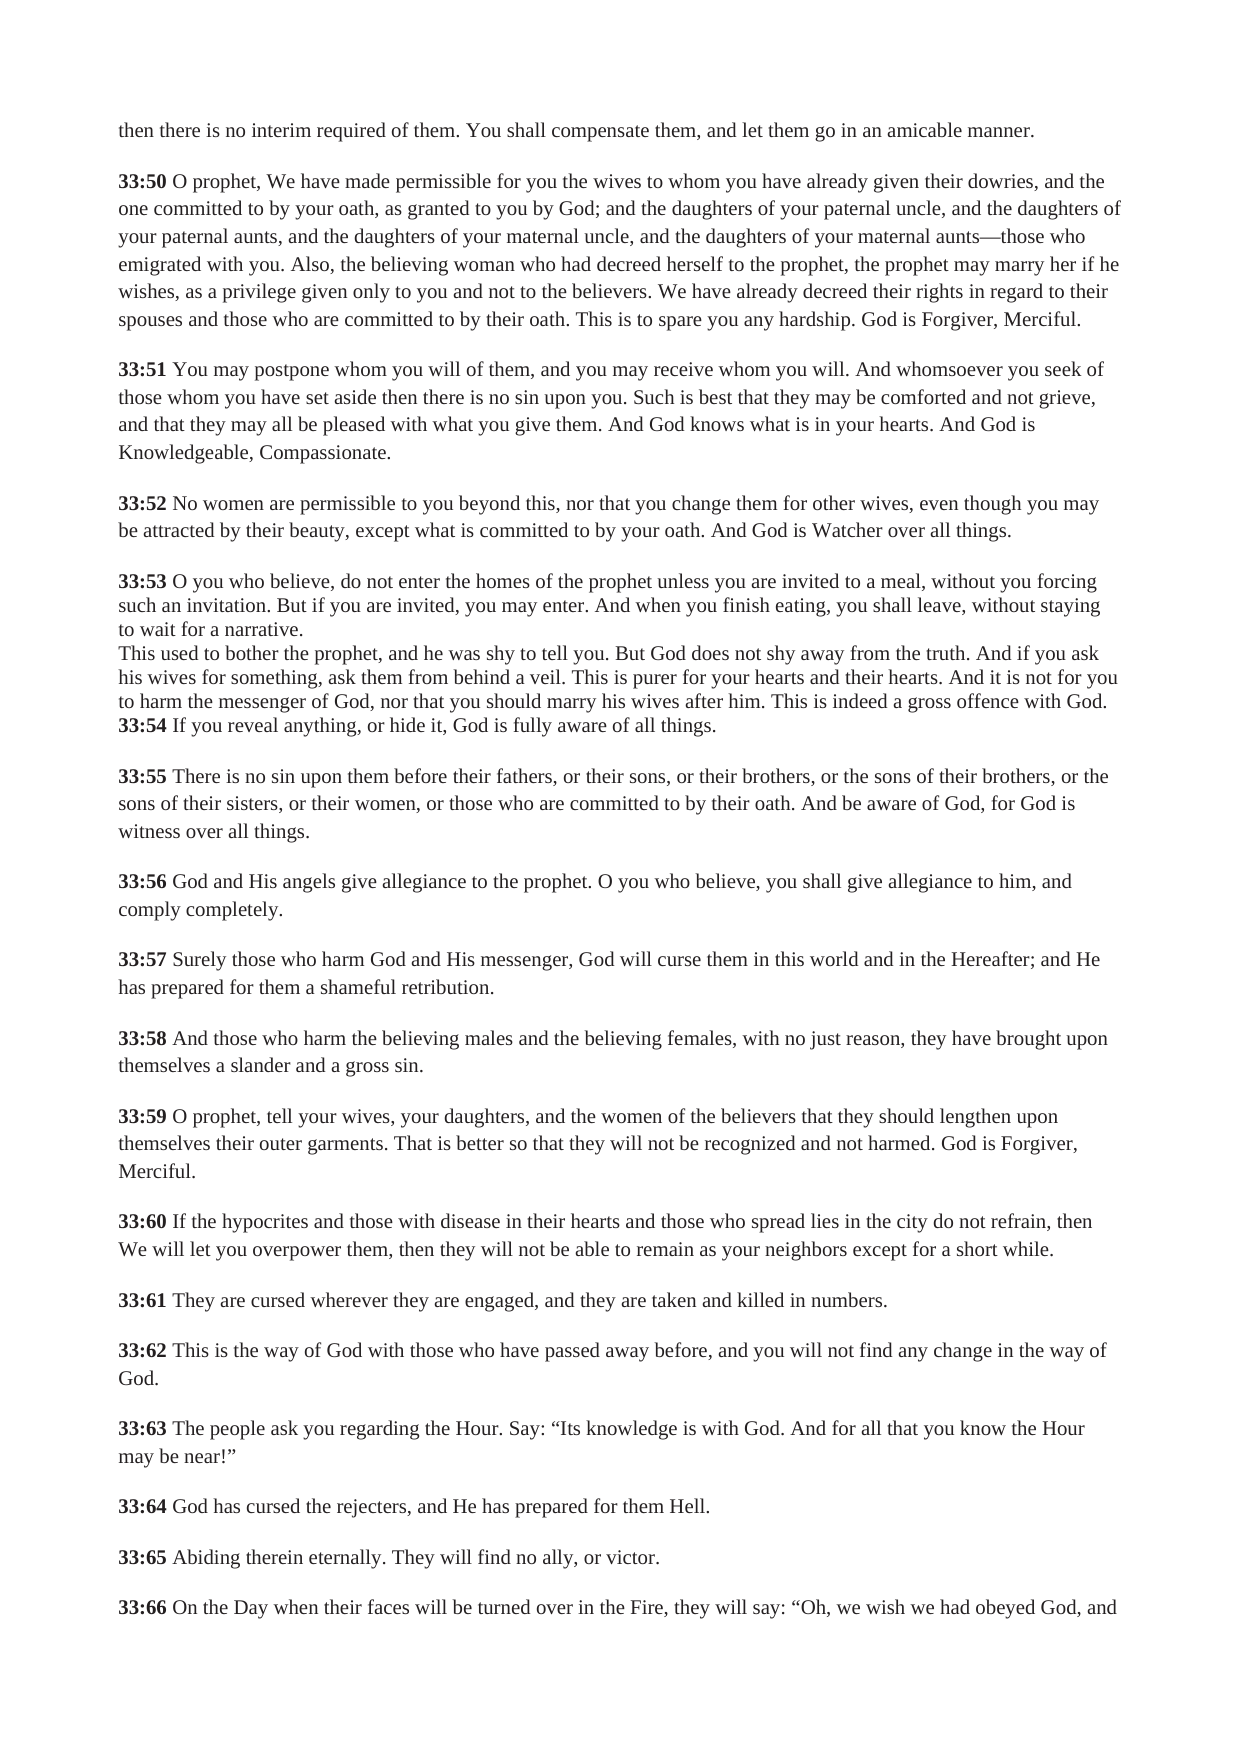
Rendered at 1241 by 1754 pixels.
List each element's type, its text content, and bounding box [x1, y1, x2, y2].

text 33:58 And those who harm the believing males and the believing fe­males, with no just reason, they have brought upon themselves a slander and a gross sin. [118, 1026, 1122, 1077]
text 33:59 O prophet, tell your wives, your daughters, and the women of the believers that they should lengthen upon themselves their outer garments. That is better so that they will not be recognized and not harmed. God is Forgiver, Merciful. [118, 1104, 1122, 1183]
text 33:65 Abiding therein eternally. They will find no ally, or victor. [118, 1545, 1122, 1569]
text 33:53 O you who believe, do not enter the homes of the prophet unless you are invited to a meal, without you forcing such an invitation. But if you are invited, you may enter. And when you finish eating, you shall leave, without staying to wait for a narrative. [118, 569, 1122, 641]
text 33:60 If the hypocrites and those with disease in their hearts and those who spread lies in the city do not refrain, then We will let you overpower them, then they will not be able to remain as your neighbors except for a short while. [118, 1209, 1122, 1261]
text 33:54 If you reveal anything, or hide it, God is fully aware of all things. [118, 713, 1122, 737]
text 33:51 You may postpone whom you will of them, and you may receive whom you will. And whomsoever you seek of those whom you have set aside then there is no sin upon you. Such is best that they may be comforted and not grieve, and that they may all be pleased with what you give them. And God knows what is in your hearts. And God is Knowledgeable, Compassionate. [118, 357, 1122, 464]
text 33:56 God and His angels give allegiance to the prophet. O you who believe, you shall give allegiance to him, and comply completely. [118, 869, 1122, 921]
text then there is no interim required of them. You shall compensate them, and let them go in an amicable manner. [118, 118, 1122, 142]
text 33:61 They are cursed wherever they are engaged, and they are taken and killed in numbers. [118, 1287, 1122, 1312]
text 33:57 Surely those who harm God and His messenger, God will curse them in this world and in the Hereafter; and He has prepared for them a shameful retribution. [118, 947, 1122, 999]
text 33:63 The people ask you regarding the Hour. Say: “Its knowledge is with God. And for all that you know the Hour may be near!” [118, 1416, 1122, 1468]
text 33:64 God has cursed the rejecters, and He has prepared for them Hell. [118, 1494, 1122, 1518]
text 33:55 There is no sin upon them before their fathers, or their sons, or their brothers, or the sons of their brothers, or the sons of their sisters, or their women, or those who are committed to by their oath. And be aware of God, for God is witness over all things. [118, 763, 1122, 843]
text 33:50 O prophet, We have made permissible for you the wives to whom you have already given their dowries, and the one committed to by your oath, as granted to you by God; and the daughters of your paternal uncle, and the daughters of your paternal aunts, and the daughters of your maternal uncle, and the daughters of your maternal aunts—those who emigrated with you. Also, the believing woman who had decreed herself to the prophet, the prophet may marry her if he wishes, as a privilege given only to you and not to the believers. We have already decreed their rights in regard to their spouses and those who are committed to by their oath. This is to spare you any hardship. God is Forgiver, Merciful. [118, 169, 1122, 331]
text 33:62 This is the way of God with those who have passed away before, and you will not find any change in the way of God. [118, 1338, 1122, 1390]
text 33:66 On the Day when their faces will be turned over in the Fire, they will say: “Oh, we wish we had obeyed God, and [118, 1595, 1122, 1619]
text This used to bother the prophet, and he was shy to tell you. But God does not shy away from the truth. And if you ask his wives for something, ask them from behind a veil. This is purer for your hearts and their hearts. And it is not for you to harm the messenger of God, nor that you should marry his wives after him. This is indeed a gross offence with God. [118, 641, 1122, 713]
text 33:52 No women are permissible to you beyond this, nor that you change them for other wives, even though you may be attracted by their beauty, except what is committed to by your oath. And God is Watcher over all things. [118, 491, 1122, 542]
